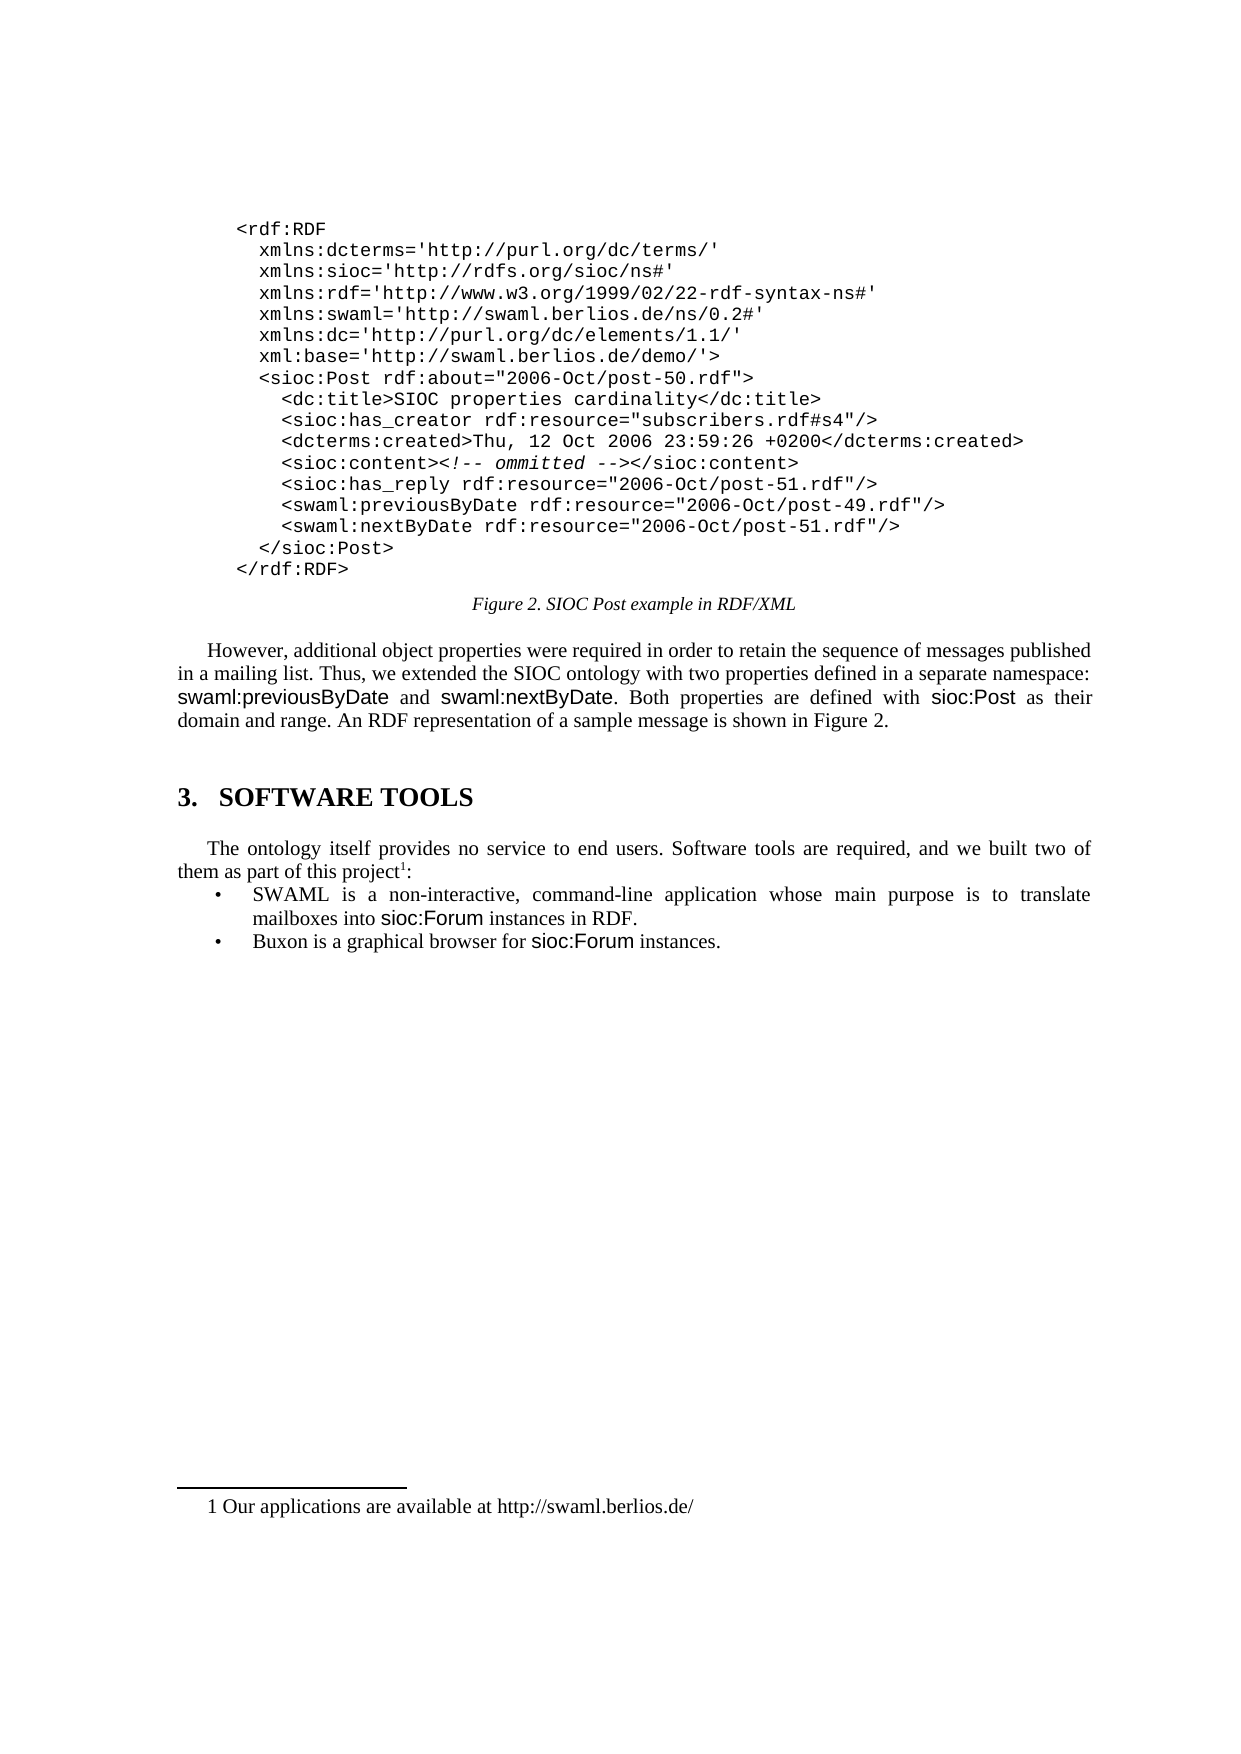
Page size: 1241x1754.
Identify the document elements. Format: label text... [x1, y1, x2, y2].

text However, additional object properties were required in order to retain the sequence of messages published in a mailing list. Thus, we extended the SIOC ontology with two properties defined in a separate namespace: swaml:previousByDate and swaml:nextByDate. Both properties are defined with sioc:Post as their domain and range. An RDF representation of a sample message is shown in Figure 2. [177, 195, 1092, 732]
text </sioc:Post> [236, 538, 1033, 560]
text <rdf:RDF [236, 220, 1033, 241]
text xmlns:dcterms='http://purl.org/dc/terms/' [236, 241, 1033, 262]
list SWAML is a non-interactive, command-line application whose main purpose is to translate mailboxes into sioc:Forum instances in RDF. [215, 883, 1092, 929]
text <swaml:nextByDate rdf:resource="2006-Oct/post-51.rdf"/> [236, 517, 1033, 538]
text The ontology itself provides no service to end users. Software tools are required, and we built two of them as part of this project: [177, 837, 1092, 883]
text <sioc:content><!-- ommitted --></sioc:content> [236, 453, 1033, 475]
text <dc:title>SIOC properties cardinality</dc:title> [236, 390, 1033, 411]
text <dcterms:created>Thu, 12 Oct 2006 23:59:26 +0200</dcterms:created> [236, 432, 1033, 453]
text xmlns:dc='http://purl.org/dc/elements/1.1/' [236, 326, 1033, 347]
text xmlns:rdf='http://www.w3.org/1999/02/22-rdf-syntax-ns#' [236, 283, 1033, 305]
subtitle Software tools [177, 782, 1092, 812]
text xmlns:sioc='http://rdfs.org/sioc/ns#' [236, 262, 1033, 283]
text <sioc:has_creator rdf:resource="subscribers.rdf#s4"/> [236, 411, 1033, 432]
text </rdf:RDF> [236, 560, 1033, 581]
text xml:base='http://swaml.berlios.de/demo/'> [236, 347, 1033, 368]
text Figure 2. SIOC Post example in RDF/XML [236, 593, 1033, 614]
text Our applications are available at http://swaml.berlios.de/ [177, 1494, 1092, 1518]
text <swaml:previousByDate rdf:resource="2006-Oct/post-49.rdf"/> [236, 496, 1033, 517]
text xmlns:swaml='http://swaml.berlios.de/ns/0.2#' [236, 305, 1033, 326]
list Buxon is a graphical browser for sioc:Forum instances. [215, 929, 1092, 953]
text <sioc:has_reply rdf:resource="2006-Oct/post-51.rdf"/> [236, 475, 1033, 496]
text <sioc:Post rdf:about="2006-Oct/post-50.rdf"> [236, 368, 1033, 390]
